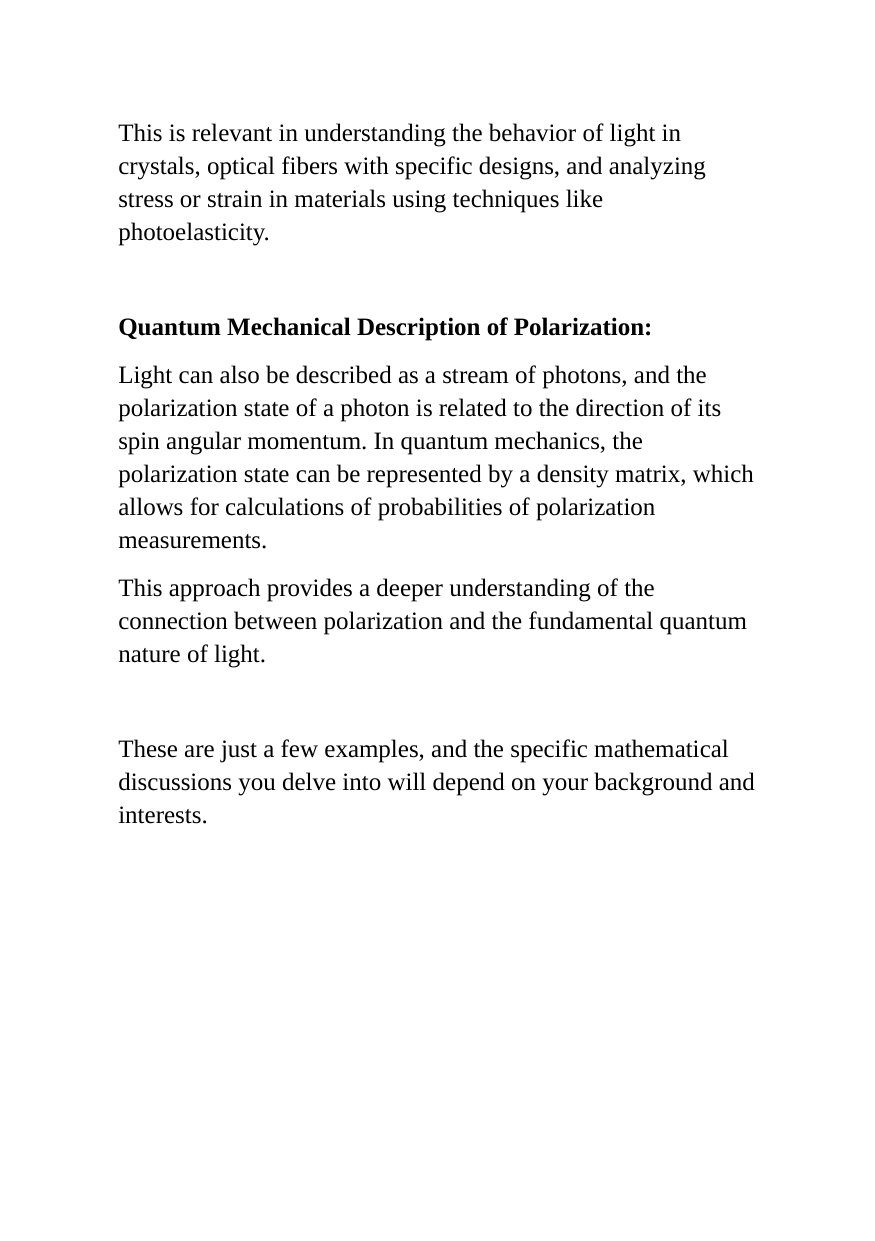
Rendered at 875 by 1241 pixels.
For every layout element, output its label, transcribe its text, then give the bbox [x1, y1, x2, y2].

text This is relevant in understanding the behavior of light in crystals, optical fibers with specific designs, and analyzing stress or strain in materials using techniques like photoelasticity. [118, 118, 756, 246]
text Light can also be described as a stream of photons, and the polarization state of a photon is related to the direction of its spin angular momentum. In quantum mechanics, the polarization state can be represented by a density matrix, which allows for calculations of probabilities of polarization measurements. [118, 360, 756, 554]
text This approach provides a deeper understanding of the connection between polarization and the fundamental quantum nature of light. [118, 573, 756, 667]
text These are just a few examples, and the specific mathematical discussions you delve into will depend on your background and interests. [118, 734, 756, 829]
text Quantum Mechanical Description of Polarization: [118, 312, 756, 341]
